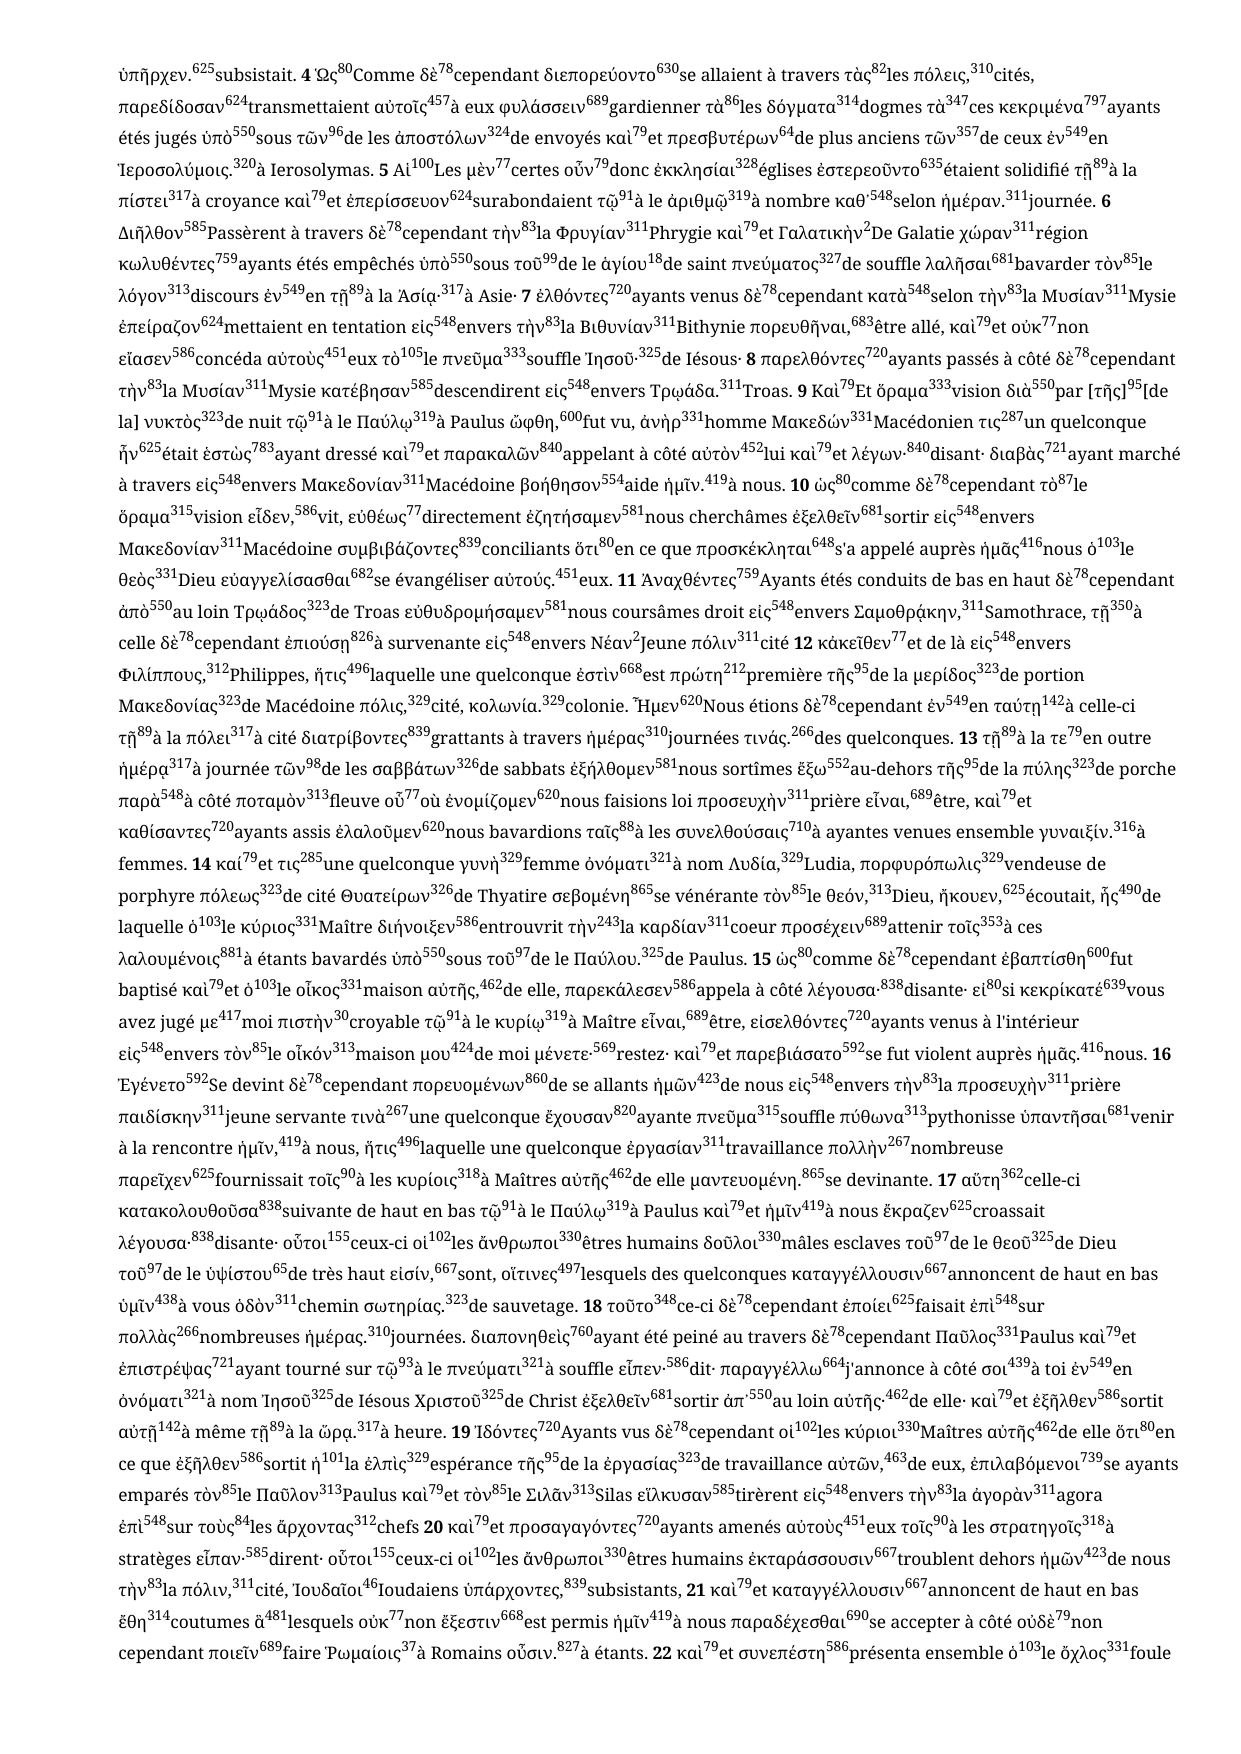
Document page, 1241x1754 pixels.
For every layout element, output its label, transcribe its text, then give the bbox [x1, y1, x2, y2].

text 1 Κατήντησεν586Atteignit à l'encontre δὲ78cependant [καὶ]77[aussi] εἰς548envers Δέρβην311Derbé καὶ79et εἰς548envers Λύστραν.311Lystre. καὶ79et ἰδοὺ306voici μαθητής331disciple τις287un quelconque ἦν625était ἐκεῖ77là ὀνόματι321à nom Τιμόθεος,331Timotheos, υἱὸς331fils γυναικὸς323de femme Ἰουδαίας14de Ioudaienne πιστῆς,14de croyable, πατρὸς325de père δὲ78cependant Ἕλληνος,325de Hellèn, 2 ὃς498lequel ἐμαρτυρεῖτο636était témoigné ὑπὸ550sous τῶν96de les ἐν549en Λύστροις320à Lystre καὶ79et Ἰκονίῳ321à Iconium ἀδελφῶν.324de frères. 3 τοῦτον346celui-ci ἠθέλησεν586voulut ὁ103le Παῦλος331Paulus σὺν549avec αὐτῷ458à lui ἐξελθεῖν,681sortir, καὶ79et λαβὼν721ayant pris περιέτεμεν586circoncit αὐτὸν452lui διὰ548par le fait de τοὺς84les Ἰουδαίους52Ioudaiens τοὺς345ceux ὄντας821étants ἐν549en τοῖς90à les τόποις318à lieux ἐκείνοις·143à ceux-là· ᾔδεισαν658avaient su γὰρ79car ἅπαντες389en totalités ὅτι80en ce que Ἕλλην331Hellèn ὁ103le πατὴρ331père αὐτοῦ464de lui ὑπῆρχεν.625subsistait. 4 Ὡς80Comme δὲ78cependant διεπορεύοντο630se allaient à travers τὰς82les πόλεις,310cités, παρεδίδοσαν624transmettaient αὐτοῖς457à eux φυλάσσειν689gardienner τὰ86les δόγματα314dogmes τὰ347ces κεκριμένα797ayants étés jugés ὑπὸ550sous τῶν96de les ἀποστόλων324de envoyés καὶ79et πρεσβυτέρων64de plus anciens τῶν357de ceux ἐν549en Ἱεροσολύμοις.320à Ierosolymas. 5 Αἱ100Les μὲν77certes οὖν79donc ἐκκλησίαι328églises ἐστερεοῦντο635étaient solidifié τῇ89à la πίστει317à croyance καὶ79et ἐπερίσσευον624surabondaient τῷ91à le ἀριθμῷ319à nombre καθ᾽548selon ἡμέραν.311journée. 6 Διῆλθον585Passèrent à travers δὲ78cependant τὴν83la Φρυγίαν311Phrygie καὶ79et Γαλατικὴν2De Galatie χώραν311région κωλυθέντες759ayants étés empêchés ὑπὸ550sous τοῦ99de le ἁγίου18de saint πνεύματος327de souffle λαλῆσαι681bavarder τὸν85le λόγον313discours ἐν549en τῇ89à la Ἀσίᾳ·317à Asie· 7 ἐλθόντες720ayants venus δὲ78cependant κατὰ548selon τὴν83la Μυσίαν311Mysie ἐπείραζον624mettaient en tentation εἰς548envers τὴν83la Βιθυνίαν311Bithynie πορευθῆναι,683être allé, καὶ79et οὐκ77non εἴασεν586concéda αὐτοὺς451eux τὸ105le πνεῦμα333souffle Ἰησοῦ·325de Iésous· 8 παρελθόντες720ayants passés à côté δὲ78cependant τὴν83la Μυσίαν311Mysie κατέβησαν585descendirent εἰς548envers Τρῳάδα.311Troas. 9 Καὶ79Et ὅραμα333vision διὰ550par [τῆς]95[de la] νυκτὸς323de nuit τῷ91à le Παύλῳ319à Paulus ὤφθη,600fut vu, ἀνὴρ331homme Μακεδών331Macédonien τις287un quelconque ἦν625était ἑστὼς783ayant dressé καὶ79et παρακαλῶν840appelant à côté αὐτὸν452lui καὶ79et λέγων·840disant· διαβὰς721ayant marché à travers εἰς548envers Μακεδονίαν311Macédoine βοήθησον554aide ἡμῖν.419à nous. 10 ὡς80comme δὲ78cependant τὸ87le ὅραμα315vision εἶδεν,586vit, εὐθέως77directement ἐζητήσαμεν581nous cherchâmes ἐξελθεῖν681sortir εἰς548envers Μακεδονίαν311Macédoine συμβιβάζοντες839conciliants ὅτι80en ce que προσκέκληται648s'a appelé auprès ἡμᾶς416nous ὁ103le θεὸς331Dieu εὐαγγελίσασθαι682se évangéliser αὐτούς.451eux. 11 Ἀναχθέντες759Ayants étés conduits de bas en haut δὲ78cependant ἀπὸ550au loin Τρῳάδος323de Troas εὐθυδρομήσαμεν581nous coursâmes droit εἰς548envers Σαμοθρᾴκην,311Samothrace, τῇ350à celle δὲ78cependant ἐπιούσῃ826à survenante εἰς548envers Νέαν2Jeune πόλιν311cité 12 κἀκεῖθεν77et de là εἰς548envers Φιλίππους,312Philippes, ἥτις496laquelle une quelconque ἐστὶν668est πρώτη212première τῆς95de la μερίδος323de portion Μακεδονίας323de Macédoine πόλις,329cité, κολωνία.329colonie. Ἦμεν620Nous étions δὲ78cependant ἐν549en ταύτῃ142à celle-ci τῇ89à la πόλει317à cité διατρίβοντες839grattants à travers ἡμέρας310journées τινάς.266des quelconques. 13 τῇ89à la τε79en outre ἡμέρᾳ317à journée τῶν98de les σαββάτων326de sabbats ἐξήλθομεν581nous sortîmes ἔξω552au-dehors τῆς95de la πύλης323de porche παρὰ548à côté ποταμὸν313fleuve οὗ77où ἐνομίζομεν620nous faisions loi προσευχὴν311prière εἶναι,689être, καὶ79et καθίσαντες720ayants assis ἐλαλοῦμεν620nous bavardions ταῖς88à les συνελθούσαις710à ayantes venues ensemble γυναιξίν.316à femmes. 14 καί79et τις285une quelconque γυνὴ329femme ὀνόματι321à nom Λυδία,329Ludia, πορφυρόπωλις329vendeuse de porphyre πόλεως323de cité Θυατείρων326de Thyatire σεβομένη865se vénérante τὸν85le θεόν,313Dieu, ἤκουεν,625écoutait, ἧς490de laquelle ὁ103le κύριος331Maître διήνοιξεν586entrouvrit τὴν243la καρδίαν311coeur προσέχειν689attenir τοῖς353à ces λαλουμένοις881à étants bavardés ὑπὸ550sous τοῦ97de le Παύλου.325de Paulus. 15 ὡς80comme δὲ78cependant ἐβαπτίσθη600fut baptisé καὶ79et ὁ103le οἶκος331maison αὐτῆς,462de elle, παρεκάλεσεν586appela à côté λέγουσα·838disante· εἰ80si κεκρίκατέ639vous avez jugé με417moi πιστὴν30croyable τῷ91à le κυρίῳ319à Maître εἶναι,689être, εἰσελθόντες720ayants venus à l'intérieur εἰς548envers τὸν85le οἶκόν313maison μου424de moi μένετε·569restez· καὶ79et παρεβιάσατο592se fut violent auprès ἡμᾶς.416nous. 16 Ἐγένετο592Se devint δὲ78cependant πορευομένων860de se allants ἡμῶν423de nous εἰς548envers τὴν83la προσευχὴν311prière παιδίσκην311jeune servante τινὰ267une quelconque ἔχουσαν820ayante πνεῦμα315souffle πύθωνα313pythonisse ὑπαντῆσαι681venir à la rencontre ἡμῖν,419à nous, ἥτις496laquelle une quelconque ἐργασίαν311travaillance πολλὴν267nombreuse παρεῖχεν625fournissait τοῖς90à les κυρίοις318à Maîtres αὐτῆς462de elle μαντευομένη.865se devinante. 17 αὕτη362celle-ci κατακολουθοῦσα838suivante de haut en bas τῷ91à le Παύλῳ319à Paulus καὶ79et ἡμῖν419à nous ἔκραζεν625croassait λέγουσα·838disante· οὗτοι155ceux-ci οἱ102les ἄνθρωποι330êtres humains δοῦλοι330mâles esclaves τοῦ97de le θεοῦ325de Dieu τοῦ97de le ὑψίστου65de très haut εἰσίν,667sont, οἵτινες497lesquels des quelconques καταγγέλλουσιν667annoncent de haut en bas ὑμῖν438à vous ὁδὸν311chemin σωτηρίας.323de sauvetage. 18 τοῦτο348ce-ci δὲ78cependant ἐποίει625faisait ἐπὶ548sur πολλὰς266nombreuses ἡμέρας.310journées. διαπονηθεὶς760ayant été peiné au travers δὲ78cependant Παῦλος331Paulus καὶ79et ἐπιστρέψας721ayant tourné sur τῷ93à le πνεύματι321à souffle εἶπεν·586dit· παραγγέλλω664j'annonce à côté σοι439à toi ἐν549en ὀνόματι321à nom Ἰησοῦ325de Iésous Χριστοῦ325de Christ ἐξελθεῖν681sortir ἀπ᾽550au loin αὐτῆς·462de elle· καὶ79et ἐξῆλθεν586sortit αὐτῇ142à même τῇ89à la ὥρᾳ.317à heure. 19 Ἰδόντες720Ayants vus δὲ78cependant οἱ102les κύριοι330Maîtres αὐτῆς462de elle ὅτι80en ce que ἐξῆλθεν586sortit ἡ101la ἐλπὶς329espérance τῆς95de la ἐργασίας323de travaillance αὐτῶν,463de eux, ἐπιλαβόμενοι739se ayants emparés τὸν85le Παῦλον313Paulus καὶ79et τὸν85le Σιλᾶν313Silas εἵλκυσαν585tirèrent εἰς548envers τὴν83la ἀγορὰν311agora ἐπὶ548sur τοὺς84les ἄρχοντας312chefs 20 καὶ79et προσαγαγόντες720ayants amenés αὐτοὺς451eux τοῖς90à les στρατηγοῖς318à stratèges εἶπαν·585dirent· οὗτοι155ceux-ci οἱ102les ἄνθρωποι330êtres humains ἐκταράσσουσιν667troublent dehors ἡμῶν423de nous τὴν83la πόλιν,311cité, Ἰουδαῖοι46Ioudaiens ὑπάρχοντες,839subsistants, 21 καὶ79et καταγγέλλουσιν667annoncent de haut en bas ἔθη314coutumes ἃ481lesquels οὐκ77non ἔξεστιν668est permis ἡμῖν419à nous παραδέχεσθαι690se accepter à côté οὐδὲ79non cependant ποιεῖν689faire Ῥωμαίοις37à Romains οὖσιν.827à étants. 22 καὶ79et συνεπέστη586présenta ensemble ὁ103le ὄχλος331foule κατ᾽550contre αὐτῶν463de eux καὶ79et οἱ102les στρατηγοὶ330stratèges περιρήξαντες720ayants fracassés autour αὐτῶν463de eux τὰ86les ἱμάτια314himations ἐκέλευον624ordonnaient ῥαβδίζειν,689bâtonner, 23 πολλάς370nombreuses τε79en outre ἐπιθέντες720ayants surposés αὐτοῖς457à eux πληγὰς310coups ἔβαλον585jetèrent εἰς548envers φυλακὴν311gardiennage παραγγείλαντες720ayants annoncés à côté τῷ91à le δεσμοφύλακι319à geôlier ἀσφαλῶς77en sécurité τηρεῖν689garder αὐτούς.451eux. 24 ὃς498lequel παραγγελίαν311annonciation d'à côté τοιαύτην344telle λαβὼν721ayant pris ἔβαλεν586jeta αὐτοὺς451eux εἰς548envers τὴν83la ἐσωτέραν2plus au dedans φυλακὴν311gardiennage καὶ79et τοὺς451ceux πόδας312pieds ἠσφαλίσατο592se sécurisa αὐτῶν463de eux εἰς548envers τὸ87le ξύλον.315bois. 25 Κατὰ548Selon δὲ78cependant τὸ87le μεσονύκτιον315minuit Παῦλος331Paulus καὶ79et Σιλᾶς331Silas προσευχόμενοι866se priants ὕμνουν624chantaient hymne τὸν85le θεόν,313Dieu, ἐπηκροῶντο630se entendaient sûrement δὲ78cependant αὐτῶν463de eux οἱ102les δέσμιοι.330liés. 26 ἄφνω77tout à coup δὲ78cependant σεισμὸς331séisme ἐγένετο592se devint μέγας71grand ὥστε80de sorte que σαλευθῆναι683être ébranlé τὰ86les θεμέλια314fondements τοῦ99de le δεσμωτηρίου·327de détention· ἠνεῴχθησαν599furent ouvert δὲ78cependant παραχρῆμα77instantanément αἱ100les θύραι328portes πᾶσαι284toutes καὶ79et πάντων383de tous τὰ104les δεσμὰ332liens ἀνέθη.600fut rompu. 27 ἔξυπνος47sorti du sommeil δὲ78cependant γενόμενος740se ayant devenu ὁ103le δεσμοφύλαξ331geôlier καὶ79et ἰδὼν721ayant vu ἀνεῳγμένας793ayantes étées ouvertes τὰς82les θύρας310portes τῆς95de la φυλακῆς,323de gardiennage, σπασάμενος740se ayant dégainé [τὴν]243[la] μάχαιραν311machette ἤμελλεν625imminait ἑαυτὸν528lui-même ἀναιρεῖν689saisir de bas en haut νομίζων840faisant loi ἐκπεφευγέναι686avoir fui dehors τοὺς84les δεσμίους.312liés. 28 ἐφώνησεν586voixa δὲ78cependant φωνῇ317à voix μεγάλῃ8à grande [ὁ]103[le] Παῦλος331Paulus λέγων·840disant· μηδὲν375ne pas un πράξῃς897que tu pratiques σεαυτῷ520à toi-même κακόν,55malicieux, ἅπαντες389en totalités γάρ79car ἐσμεν663nous sommes ἐνθάδε.77ici-même. 29 αἰτήσας721ayant demandé δὲ78cependant φῶτα314lumières εἰσεπήδησεν586sauta dans καὶ79et ἔντρομος47tremblant au dedans γενόμενος740se ayant devenu προσέπεσεν586tomba vers τῷ91à le Παύλῳ319à Paulus καὶ79et [τῷ]91[à le] Σιλᾷ319à Silas 30 καὶ79et προαγαγὼν721ayant mené devant αὐτοὺς451eux ἔξω77au-dehors ἔφη·625déclarait· κύριοι,336Maîtres, τί399quel με417moi δεῖ668lie ποιεῖν689faire ἵνα80afin que σωθῶ;907que je sois sauvé; 31 οἱ468ceux δὲ78cependant εἶπαν·585dirent· πίστευσον554crois ἐπὶ548sur τὸν85le κύριον313Maître Ἰησοῦν313Iésous καὶ79et σωθήσῃ617tu seras sauvé σὺ448toi καὶ79et ὁ103le οἶκός331maison σου.442de toi. 32 καὶ79et ἐλάλησαν585bavardèrent αὐτῷ458à lui τὸν85le λόγον313discours τοῦ97de le κυρίου325de Maître σὺν549avec πᾶσιν274à tous τοῖς351à ceux ἐν549en τῇ89à la οἰκίᾳ317à maison d'habitation αὐτοῦ.464de lui. 33 καὶ79et παραλαβὼν721ayant pris à côté αὐτοὺς451eux ἐν549en ἐκείνῃ142à celle-là τῇ89à la ὥρᾳ317à heure τῆς95de la νυκτὸς323de nuit ἔλουσεν586baigna ἀπὸ550au loin τῶν254de les πληγῶν,322de coups, καὶ79et ἐβαπτίσθη600fut baptisé αὐτὸς469lui καὶ79et οἱ102les αὐτοῦ464de lui πάντες389tous παραχρῆμα,77instantanément, 34 ἀναγαγών721ayant conduit de bas en haut τε79en outre αὐτοὺς451eux εἰς548envers τὸν85le οἶκον313maison παρέθηκεν586posa à côté τράπεζαν311table καὶ79et ἠγαλλιάσατο592se exulta πανοικεὶ77en toute maisonnée πεπιστευκὼς783ayant cru τῷ91à le θεῷ.319à Dieu. 35 Ἡμέρας323de Journée δὲ78cependant γενομένης732de se ayante devenue ἀπέστειλαν585envoyèrent οἱ102les στρατηγοὶ330stratèges τοὺς84les ῥαβδούχους312licteurs λέγοντες·839disants· ἀπόλυσον554délie au loin τοὺς84les ἀνθρώπους312êtres humains ἐκείνους.137ceux-là. 36 ἀπήγγειλεν586rapporta annonce δὲ78cependant ὁ103le δεσμοφύλαξ331geôlier τοὺς84les λόγους312discours [τούτους]137[ceux-ci] πρὸς548vers τὸν85le Παῦλον313Paulus ὅτι80en ce que ἀπέσταλκαν641ont envoyé οἱ102les στρατηγοὶ330stratèges ἵνα80afin que ἀπολυθῆτε·908que vous soyez délié au loin· νῦν77maintenant οὖν79donc ἐξελθόντες720ayants sortis πορεύεσθε573que vous vous allez ἐν549en εἰρήνῃ.317à paix. 37 ὁ103le δὲ78cependant Παῦλος331Paulus ἔφη625déclarait πρὸς548vers αὐτούς·451eux· δείραντες720ayants pelés ἡμᾶς416nous δημοσίᾳ57à publique ἀκατακρίτους,3non condamnés, ἀνθρώπους312êtres humains Ῥωμαίους52Romains ὑπάρχοντας,821subsistants, ἔβαλαν585jetèrent εἰς548envers φυλακήν,311gardiennage, καὶ79et νῦν77maintenant λάθρᾳ77en omission ἡμᾶς416nous ἐκβάλλουσιν;667éjectent; οὐ340non γάρ,79car, ἀλλ᾽79mais ἐλθόντες720ayants venus αὐτοὶ541eux-mêmes ἡμᾶς416nous ἐξαγαγέτωσαν.555conduisent dehors. 38 ἀπήγγειλαν585rapportèrent annonce δὲ78cependant τοῖς90à les στρατηγοῖς318à stratèges οἱ102les ῥαβδοῦχοι330licteurs τὰ86les ῥήματα314oraux ταῦτα.139ces-ci. ἐφοβήθησαν599furent effrayé δὲ78cependant ἀκούσαντες720ayants écoutés ὅτι80en ce que Ῥωμαῖοί46Romains εἰσιν,667sont, 39 καὶ79et ἐλθόντες720ayants venus παρεκάλεσαν585appelèrent à côté αὐτοὺς451eux καὶ79et ἐξαγαγόντες720ayants conduits dehors ἠρώτων624interrogeaient ἀπελθεῖν681éloigner ἀπὸ550au loin τῆς95de la πόλεως.323de cité. 40 ἐξελθόντες720ayants sortis δὲ78cependant ἀπὸ550au loin τῆς95de la φυλακῆς323de gardiennage εἰσῆλθον585vinrent à l'intérieur πρὸς548vers τὴν83la Λυδίαν311Ludia καὶ79et ἰδόντες720ayants vus παρεκάλεσαν585appelèrent à côté τοὺς84les ἀδελφοὺς312frères καὶ79et ἐξῆλθαν.585sortirent. [118, 59, 1181, 1665]
